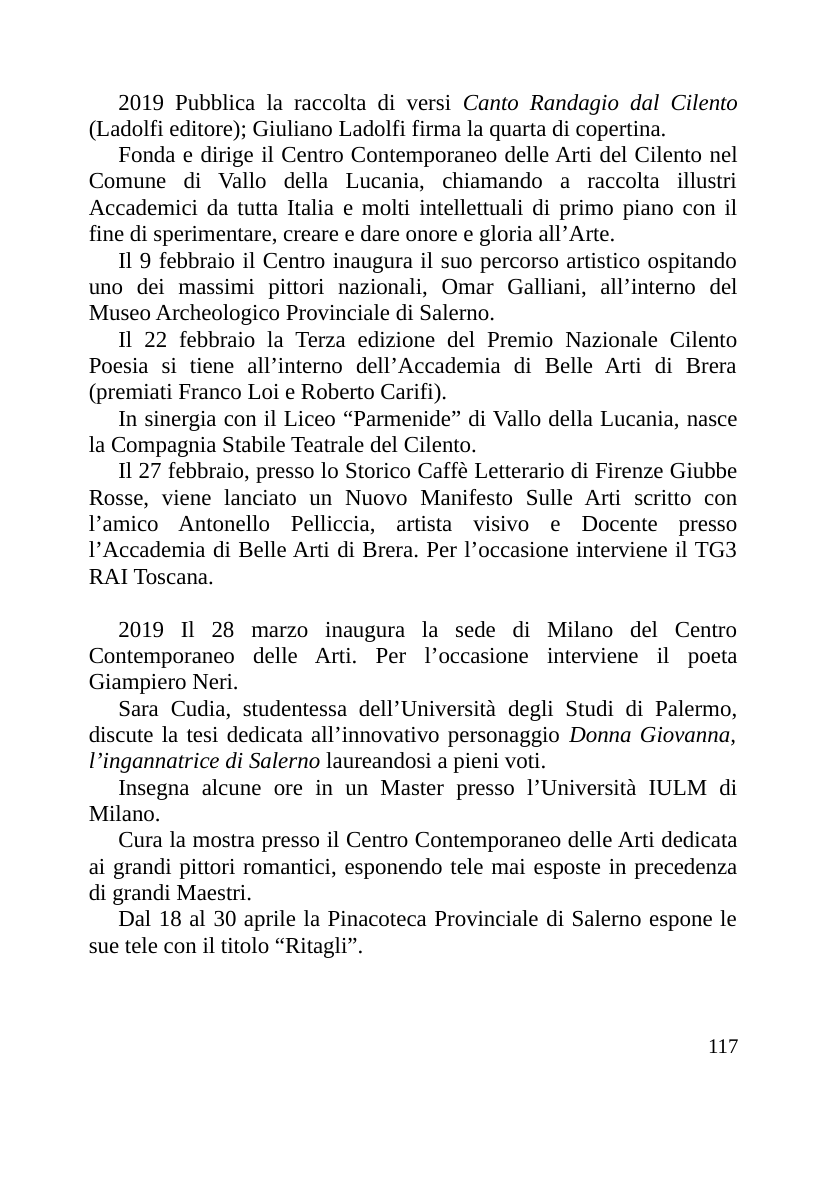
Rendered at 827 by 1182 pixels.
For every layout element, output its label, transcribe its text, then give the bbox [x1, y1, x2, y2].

text Cura la mostra presso il Centro Contemporaneo delle Arti dedicata ai grandi pittori romantici, esponendo tele mai esposte in precedenza di grandi Maestri. [88, 826, 738, 906]
text 2019 Pubblica la raccolta di versi Canto Randagio dal Cilento (Ladolfi editore); Giuliano Ladolfi firma la quarta di copertina. [88, 88, 738, 141]
text Il 9 febbraio il Centro inaugura il suo percorso artistico ospitando uno dei massimi pittori nazionali, Omar Galliani, all’interno del Museo Archeologico Provinciale di Salerno. [88, 247, 738, 326]
text 2019 Il 28 marzo inaugura la sede di Milano del Centro Contemporaneo delle Arti. Per l’occasione interviene il poeta Giampiero Neri. [88, 616, 738, 695]
text Il 27 febbraio, presso lo Storico Caffè Letterario di Firenze Giubbe Rosse, viene lanciato un Nuovo Manifesto Sulle Arti scritto con l’amico Antonello Pelliccia, artista visivo e Docente presso l’Accademia di Belle Arti di Brera. Per l’occasione interviene il TG3 RAI Toscana. [88, 457, 738, 589]
text In sinergia con il Liceo “Parmenide” di Vallo della Lucania, nasce la Compagnia Stabile Teatrale del Cilento. [88, 405, 738, 457]
text Dal 18 al 30 aprile la Pinacoteca Provinciale di Salerno espone le sue tele con il titolo “Ritagli”. [88, 906, 738, 958]
text Sara Cudia, studentessa dell’Università degli Studi di Palermo, discute la tesi dedicata all’innovativo personaggio Donna Giovanna, l’ingannatrice di Salerno laureandosi a pieni voti. [88, 695, 738, 774]
text Insegna alcune ore in un Master presso l’Università IULM di Milano. [88, 774, 738, 826]
text Fonda e dirige il Centro Contemporaneo delle Arti del Cilento nel Comune di Vallo della Lucania, chiamando a raccolta illustri Accademici da tutta Italia e molti intellettuali di primo piano con il fine di sperimentare, creare e dare onore e gloria all’Arte. [88, 141, 738, 247]
text Il 22 febbraio la Terza edizione del Premio Nazionale Cilento Poesia si tiene all’interno dell’Accademia di Belle Arti di Brera (premiati Franco Loi e Roberto Carifi). [88, 326, 738, 405]
